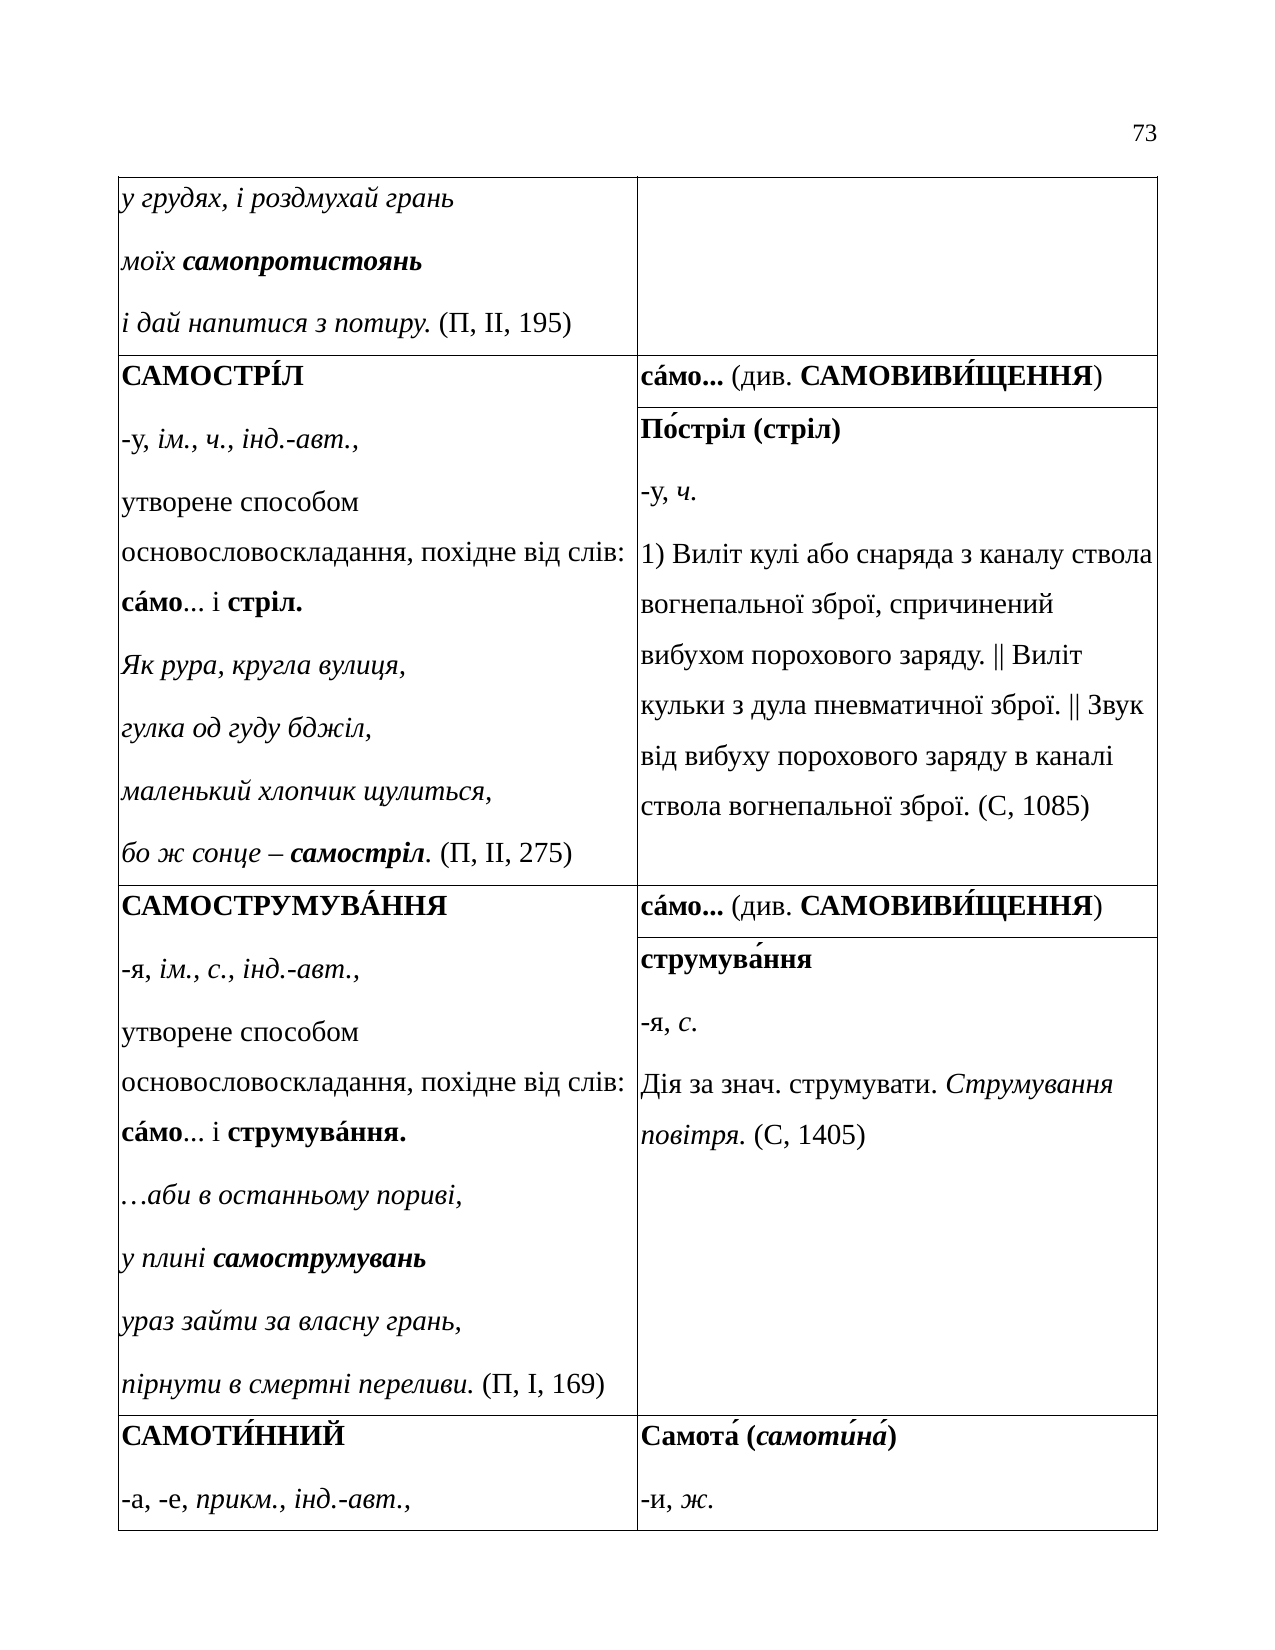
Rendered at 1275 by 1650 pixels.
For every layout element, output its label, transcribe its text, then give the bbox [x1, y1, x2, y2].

table_cell сáмо... (див. САМОВИВИ́ЩЕННЯ) [638, 356, 1157, 407]
table_cell САМОСТРÍЛ -у, ім., ч., інд.-авт., утворене способом основословоскладання, похідне від слів: сáмо... і стріл. Як рура, кругла вулиця, гулка од гуду бджіл, маленький хлопчик щулиться, бо ж сонце – самостріл. (П, ІІ, 275) [119, 356, 637, 885]
table_cell [638, 178, 1157, 354]
table_cell струмува́ння -я, с. Дія за знач. струмувати. Струмування повітря. (С, 1405) [638, 938, 1157, 1415]
table_cell САМОТИ́ННИЙ -а, -е, прикм., інд.-авт., [119, 1416, 637, 1530]
table_cell у грудях, і роздмухай грань моїх самопротистоянь і дай напитися з потиру. (П, ІІ, 195) [119, 178, 637, 354]
table_cell сáмо... (див. САМОВИВИ́ЩЕННЯ) [638, 886, 1157, 937]
table_cell По́стріл (стріл) -у, ч. 1) Виліт кулі або снаряда з каналу ствола вогнепальної зброї, спричинений вибухом порохового заряду. || Виліт кульки з дула пневматичної зброї. || Звук від вибуху порохового заряду в каналі ствола вогнепальної зброї. (С, 1085) [638, 408, 1157, 885]
table_cell САМОСТРУМУВÁННЯ -я, ім., с., інд.-авт., утворене способом основословоскладання, похідне від слів: сáмо... і струмувáння. …аби в останньому пориві, у плині самострумувань ураз зайти за власну грань, пірнути в смертні переливи. (П, І, 169) [119, 886, 637, 1415]
table_cell Самота́ (самоти́на́) -и, ж. [638, 1416, 1157, 1530]
